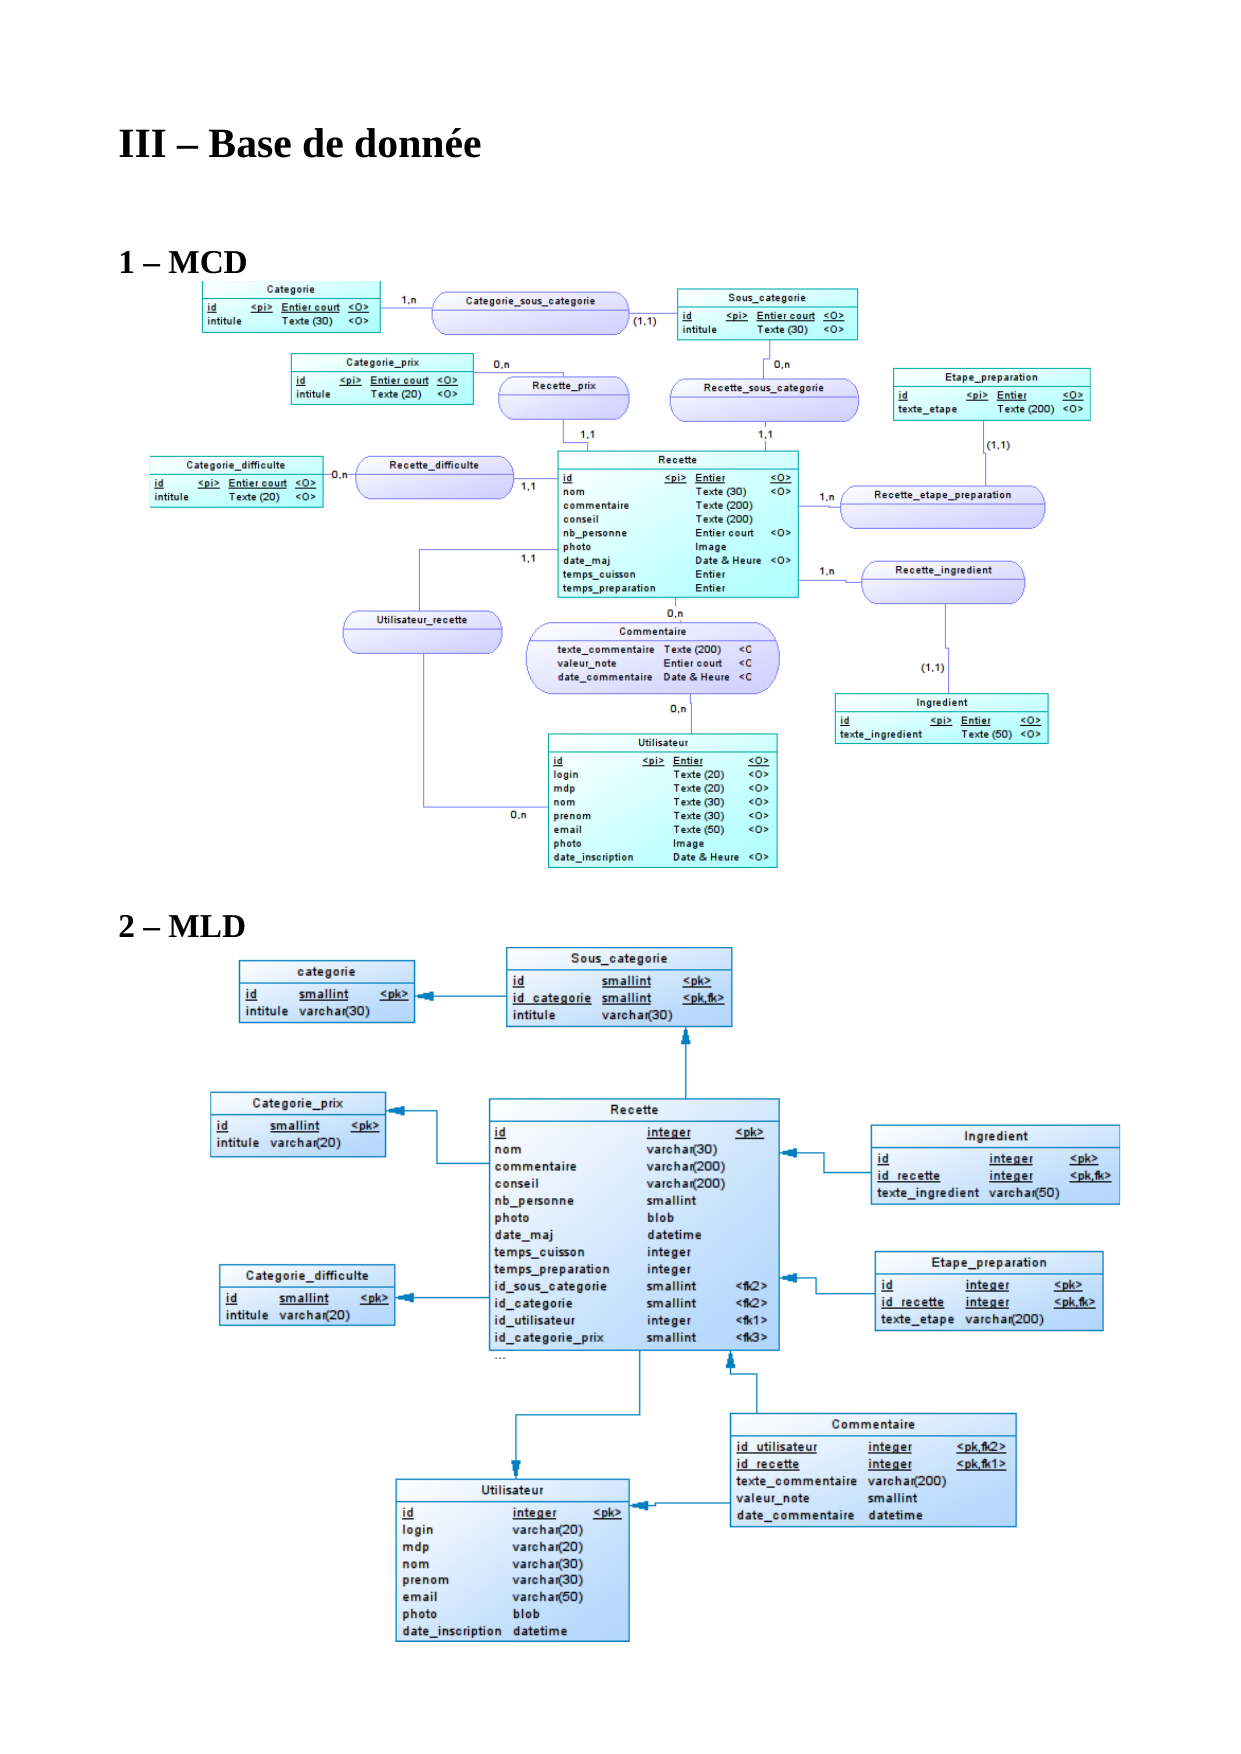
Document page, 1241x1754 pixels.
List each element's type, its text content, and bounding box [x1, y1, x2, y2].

picture [149, 281, 1091, 868]
text 2 – MLD [118, 906, 1122, 944]
picture [210, 947, 1121, 1642]
text III – Base de donnée [118, 118, 1122, 166]
text 1 – MCD [118, 243, 1122, 281]
